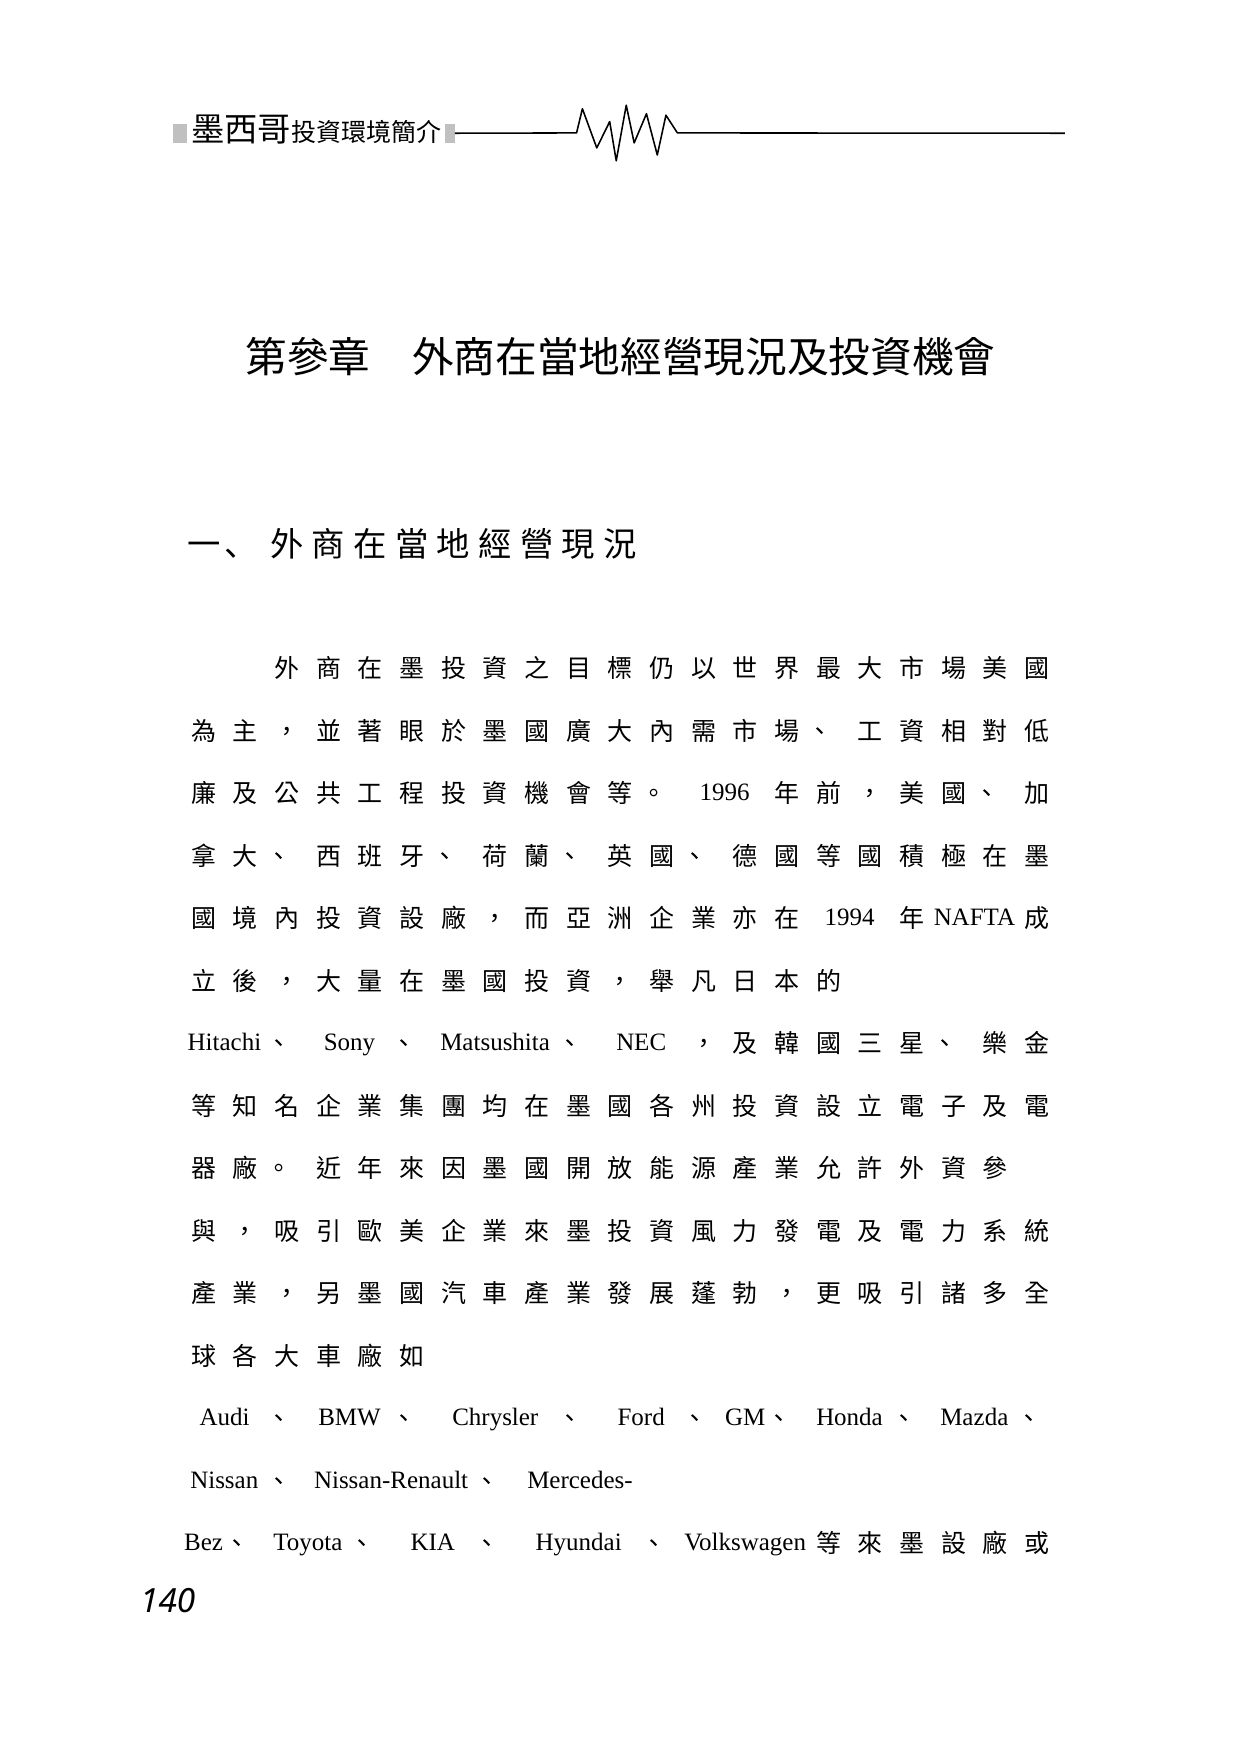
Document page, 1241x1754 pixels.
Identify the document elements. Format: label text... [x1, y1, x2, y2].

text 外商在墨投資之目標仍以世界最大市場美國為主，並著眼於墨國廣大內需市場、工資相對低廉及公共工程投資機會等。1996年前，美國、加拿大、西班牙、荷蘭、英國、德國等國積極在墨國境內投資設廠，而亞洲企業亦在1994年NAFTA成立後，大量在墨國投資，舉凡日本的Hitachi、Sony、Matsushita、NEC，及韓國三星、樂金等知名企業集團均在墨國各州投資設立電子及電器廠。近年來因墨國開放能源產業允許外資參與，吸引歐美企業來墨投資風力發電及電力系統產業，另墨國汽車產業發展蓬勃，更吸引諸多全球各大車廠如Audi、BMW、Chrysler、Ford、GM、Honda、Mazda、Nissan、Nissan-Renault、Mercedes-Bez、Toyota、KIA、Hyundai、Volkswagen等來墨設廠或 [183, 625, 1058, 1563]
text 一、外商在當地經營現況 [183, 500, 1058, 563]
text 第參章 外商在當地經營現況及投資機會 [183, 313, 1058, 375]
